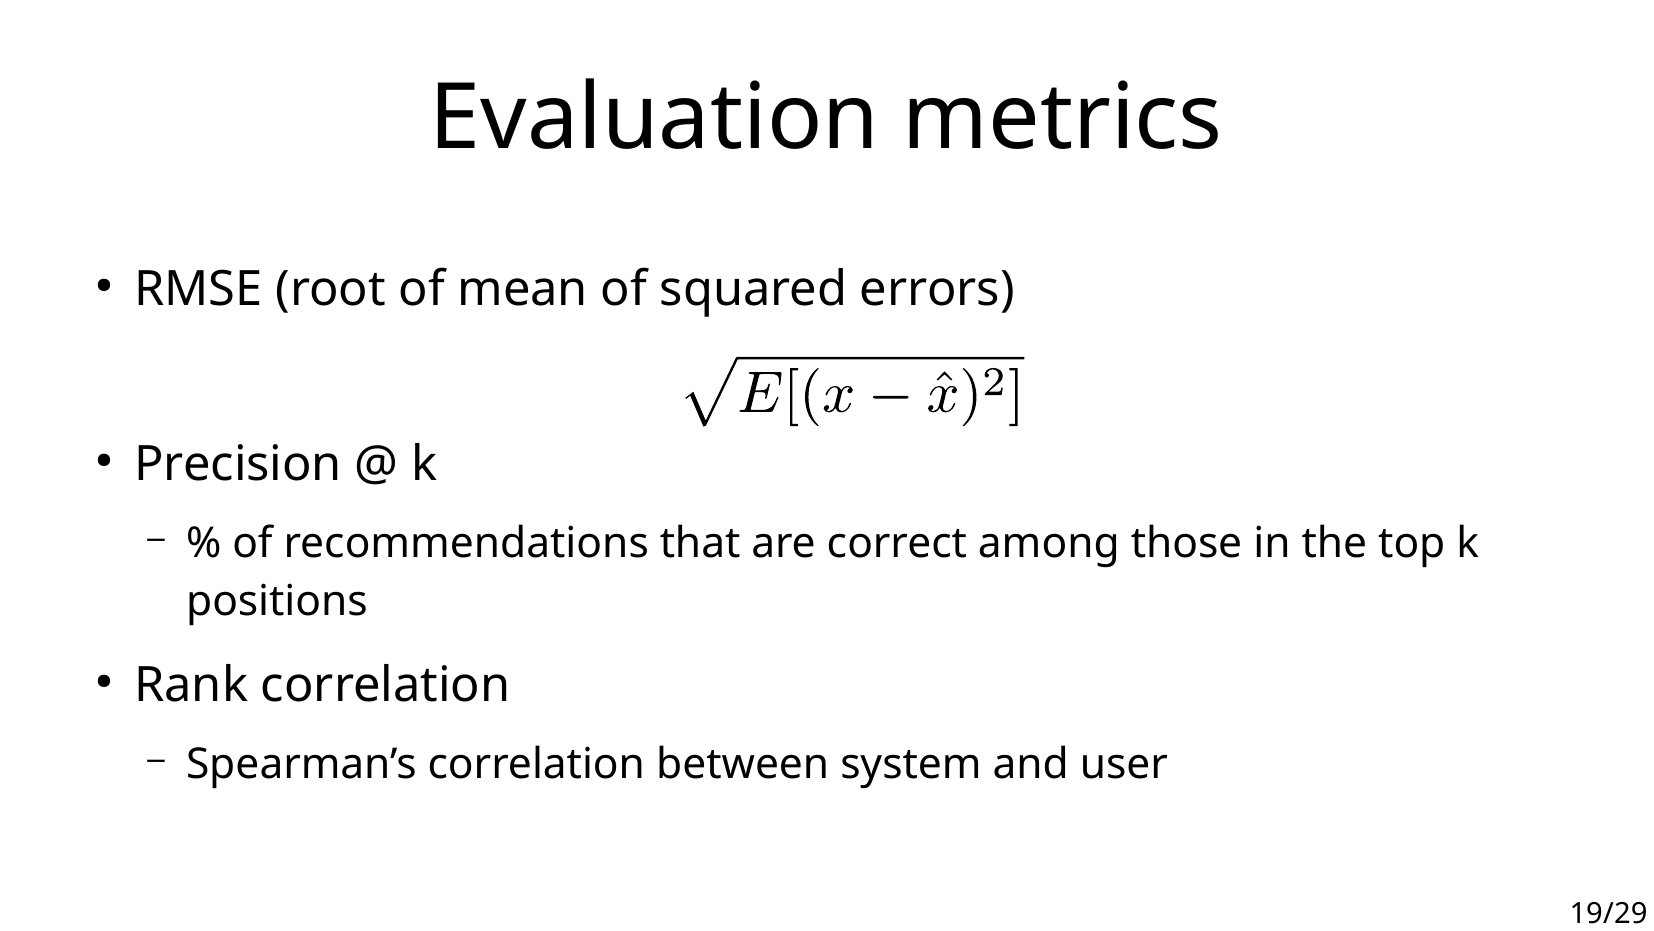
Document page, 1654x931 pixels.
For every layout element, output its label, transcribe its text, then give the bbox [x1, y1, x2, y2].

text_box [678, 356, 1025, 427]
title Evaluation metrics [82, 1, 1571, 226]
list RMSE (root of mean of squared errors) Precision @ k % of recommendations that are correct among those in the top k positions Rank correlation Spearman’s correlation between system and user [82, 253, 1571, 793]
